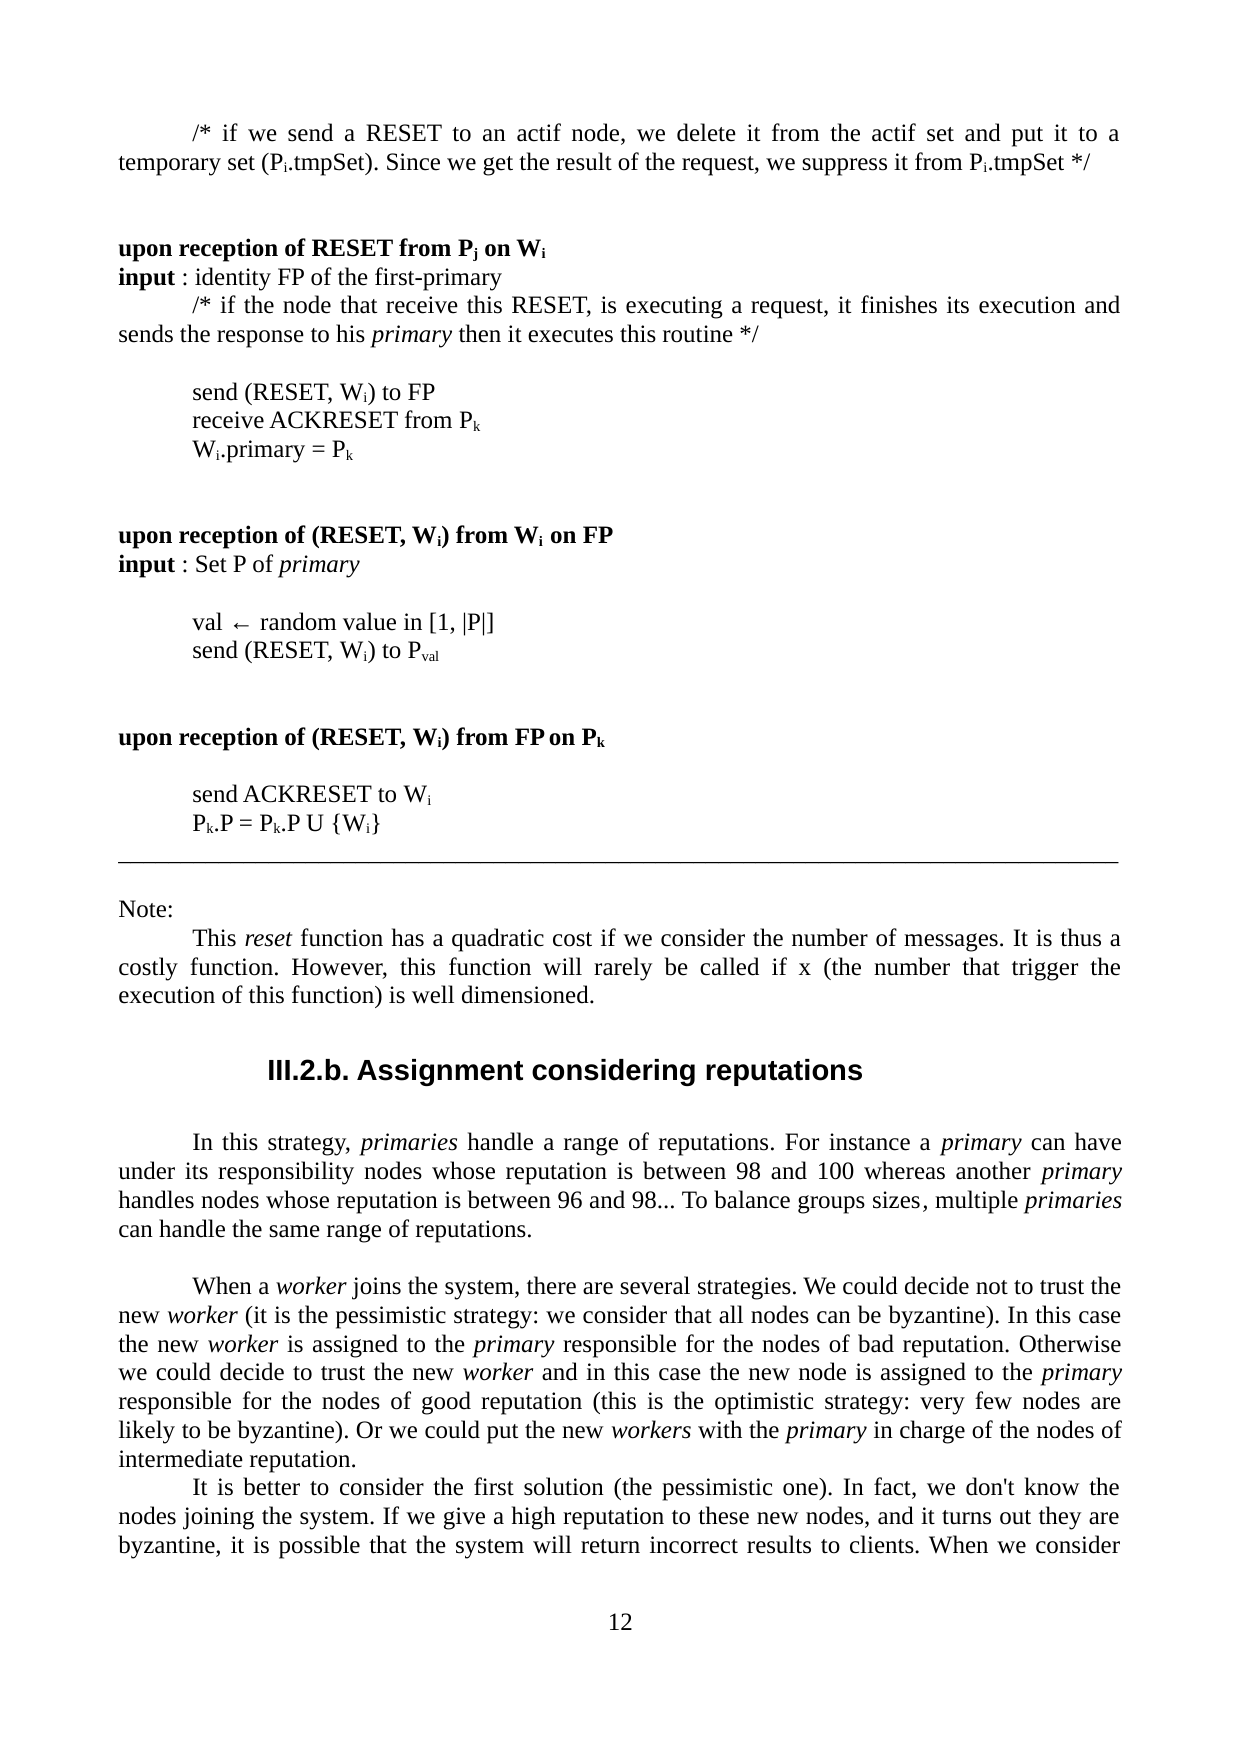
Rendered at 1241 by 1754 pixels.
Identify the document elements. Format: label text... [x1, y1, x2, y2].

text /* if we send a RESET to an actif node, we delete it from the actif set and put it to a temporary set (Pi.tmpSet). Since we get the result of the request, we suppress it from Pi.tmpSet */ [118, 118, 1122, 176]
subtitle III.2.b. Assignment considering reputations [118, 1053, 1122, 1086]
text This reset function has a quadratic cost if we consider the number of messages. It is thus a costly function. However, this function will rarely be called if x (the number that trigger the execution of this function) is well dimensioned. [118, 923, 1122, 1009]
text send (RESET, Wi) to FP [118, 377, 1122, 406]
text receive ACKRESET from Pk [118, 406, 1122, 434]
text ________________________________________________________________________________ [118, 837, 1122, 866]
text Wi.primary = Pk [118, 434, 1122, 463]
text Pk.P = Pk.P U {Wi} [118, 808, 1122, 837]
text upon reception of (RESET, Wi) from Wi on FP [118, 521, 1122, 549]
text send (RESET, Wi) to Pval [118, 636, 1122, 664]
text It is better to consider the first solution (the pessimistic one). In fact, we don't know the nodes joining the system. If we give a high reputation to these new nodes, and it turns out they are byzantine, it is possible that the system will return incorrect results to clients. When we consider [118, 1472, 1122, 1559]
text upon reception of RESET from Pj on Wi [118, 233, 1122, 262]
text input : identity FP of the first-primary [118, 262, 1122, 291]
text val ← random value in [1, |P|] [118, 607, 1122, 636]
text upon reception of (RESET, Wi) from FP on Pk [118, 722, 1122, 751]
text Note: [118, 894, 1122, 923]
text input : Set P of primary [118, 549, 1122, 578]
text When a worker joins the system, there are several strategies. We could decide not to trust the new worker (it is the pessimistic strategy: we consider that all nodes can be byzantine). In this case the new worker is assigned to the primary responsible for the nodes of bad reputation. Otherwise we could decide to trust the new worker and in this case the new node is assigned to the primary responsible for the nodes of good reputation (this is the optimistic strategy: very few nodes are likely to be byzantine). Or we could put the new workers with the primary in charge of the nodes of intermediate reputation. [118, 1271, 1122, 1472]
text In this strategy, primaries handle a range of reputations. For instance a primary can have under its responsibility nodes whose reputation is between 98 and 100 whereas another primary handles nodes whose reputation is between 96 and 98... To balance groups sizes, multiple primaries can handle the same range of reputations. [118, 1127, 1122, 1242]
text /* if the node that receive this RESET, is executing a request, it finishes its execution and sends the response to his primary then it executes this routine */ [118, 291, 1122, 348]
text send ACKRESET to Wi [118, 779, 1122, 808]
